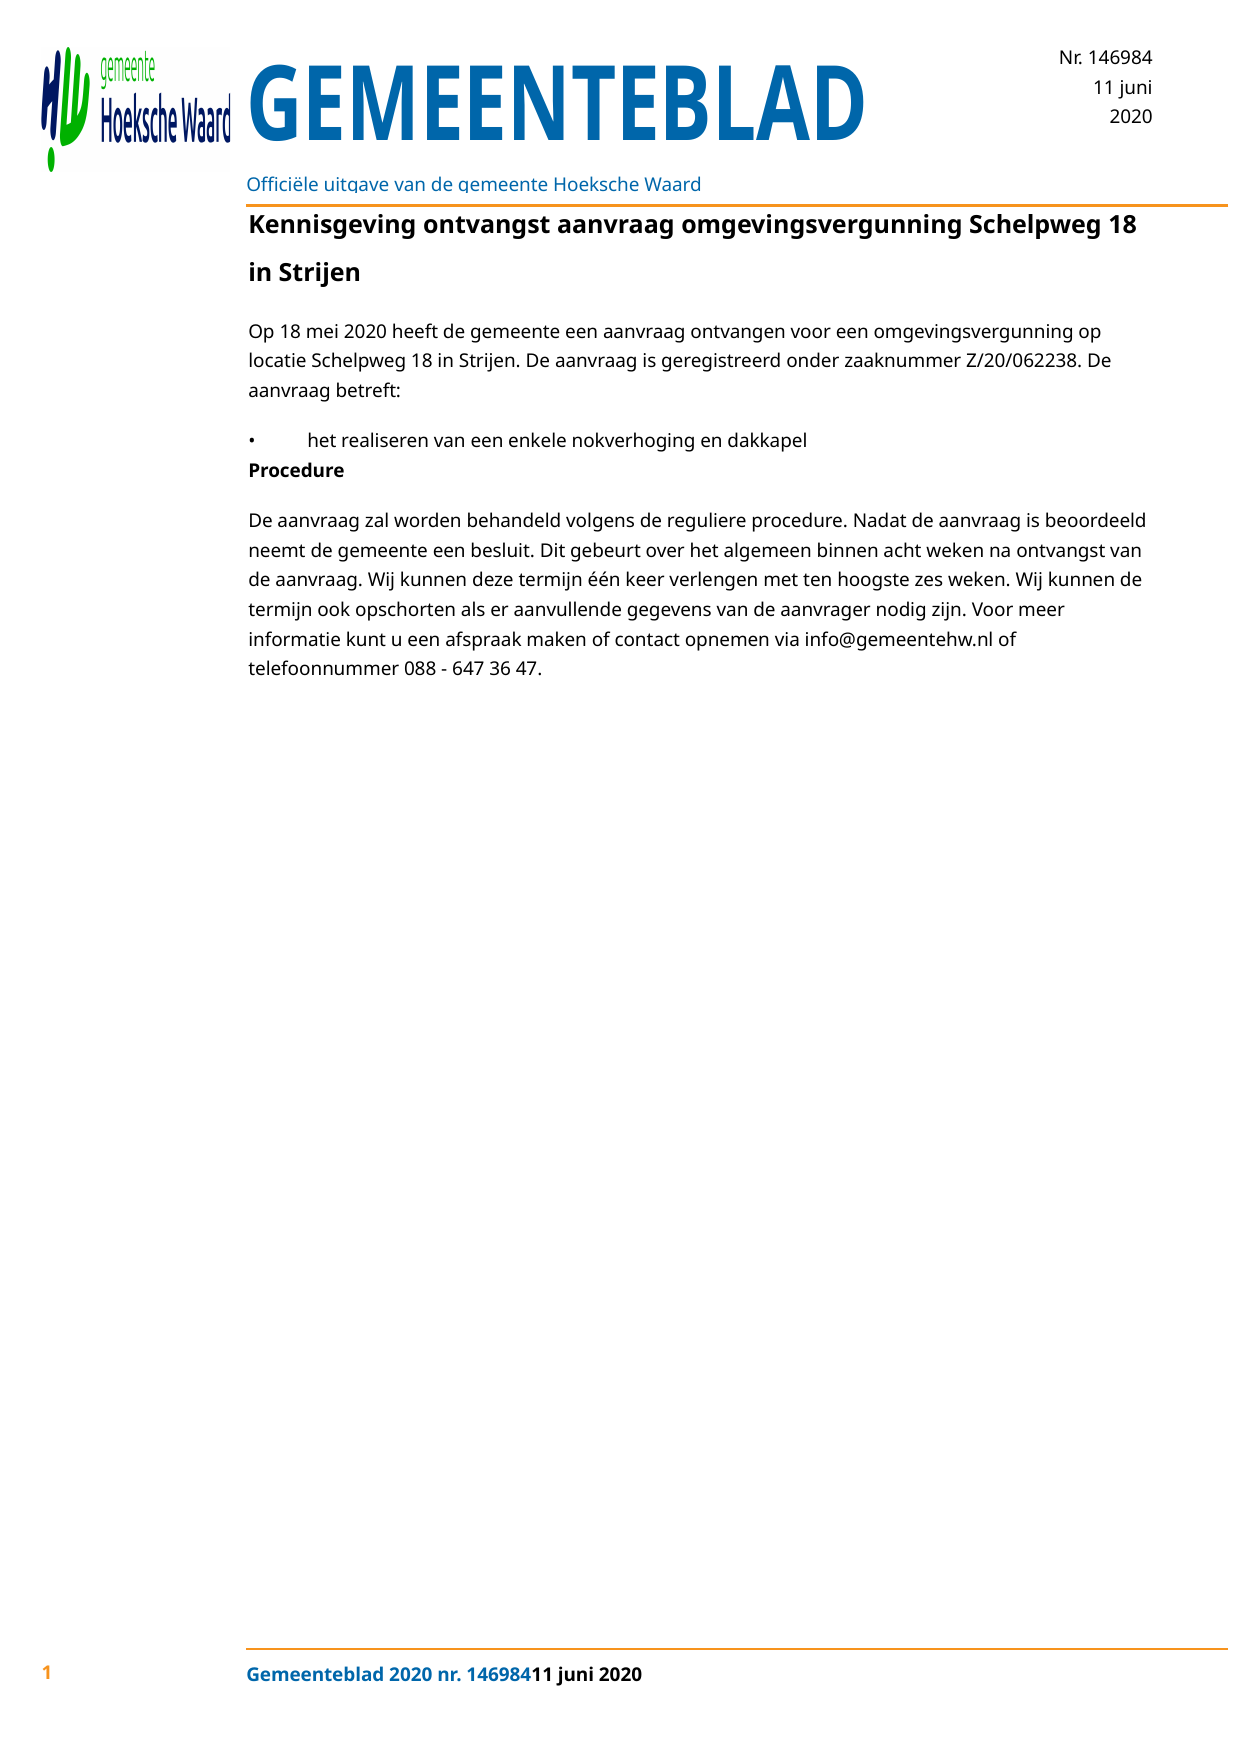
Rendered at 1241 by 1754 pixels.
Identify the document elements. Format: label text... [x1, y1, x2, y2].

text De aanvraag zal worden behandeld volgens de reguliere procedure. Nadat de aanvraag is beoordeeld neemt de gemeente een besluit. Dit gebeurt over het algemeen binnen acht weken na ontvangst van de aanvraag. Wij kunnen deze termijn één keer verlengen met ten hoogste zes weken. Wij kunnen de termijn ook opschorten als er aanvullende gegevens van de aanvrager nodig zijn. Voor meer informatie kunt u een afspraak maken of contact opnemen via info@gemeentehw.nl of telefoonnummer 088 - 647 36 47. [248, 507, 1152, 681]
text Kennisgeving ontvangst aanvraag omgevingsvergunning Schelpweg 18 in Strijen [248, 207, 1152, 288]
text Procedure [248, 457, 1152, 483]
picture [41, 47, 231, 172]
list het realiseren van een enkele nokverhoging en dakkapel [248, 427, 1152, 453]
text Op 18 mei 2020 heeft de gemeente een aanvraag ontvangen voor een omgevingsvergunning op locatie Schelpweg 18 in Strijen. De aanvraag is geregistreerd onder zaaknummer Z/20/062238. De aanvraag betreft: [248, 318, 1152, 403]
